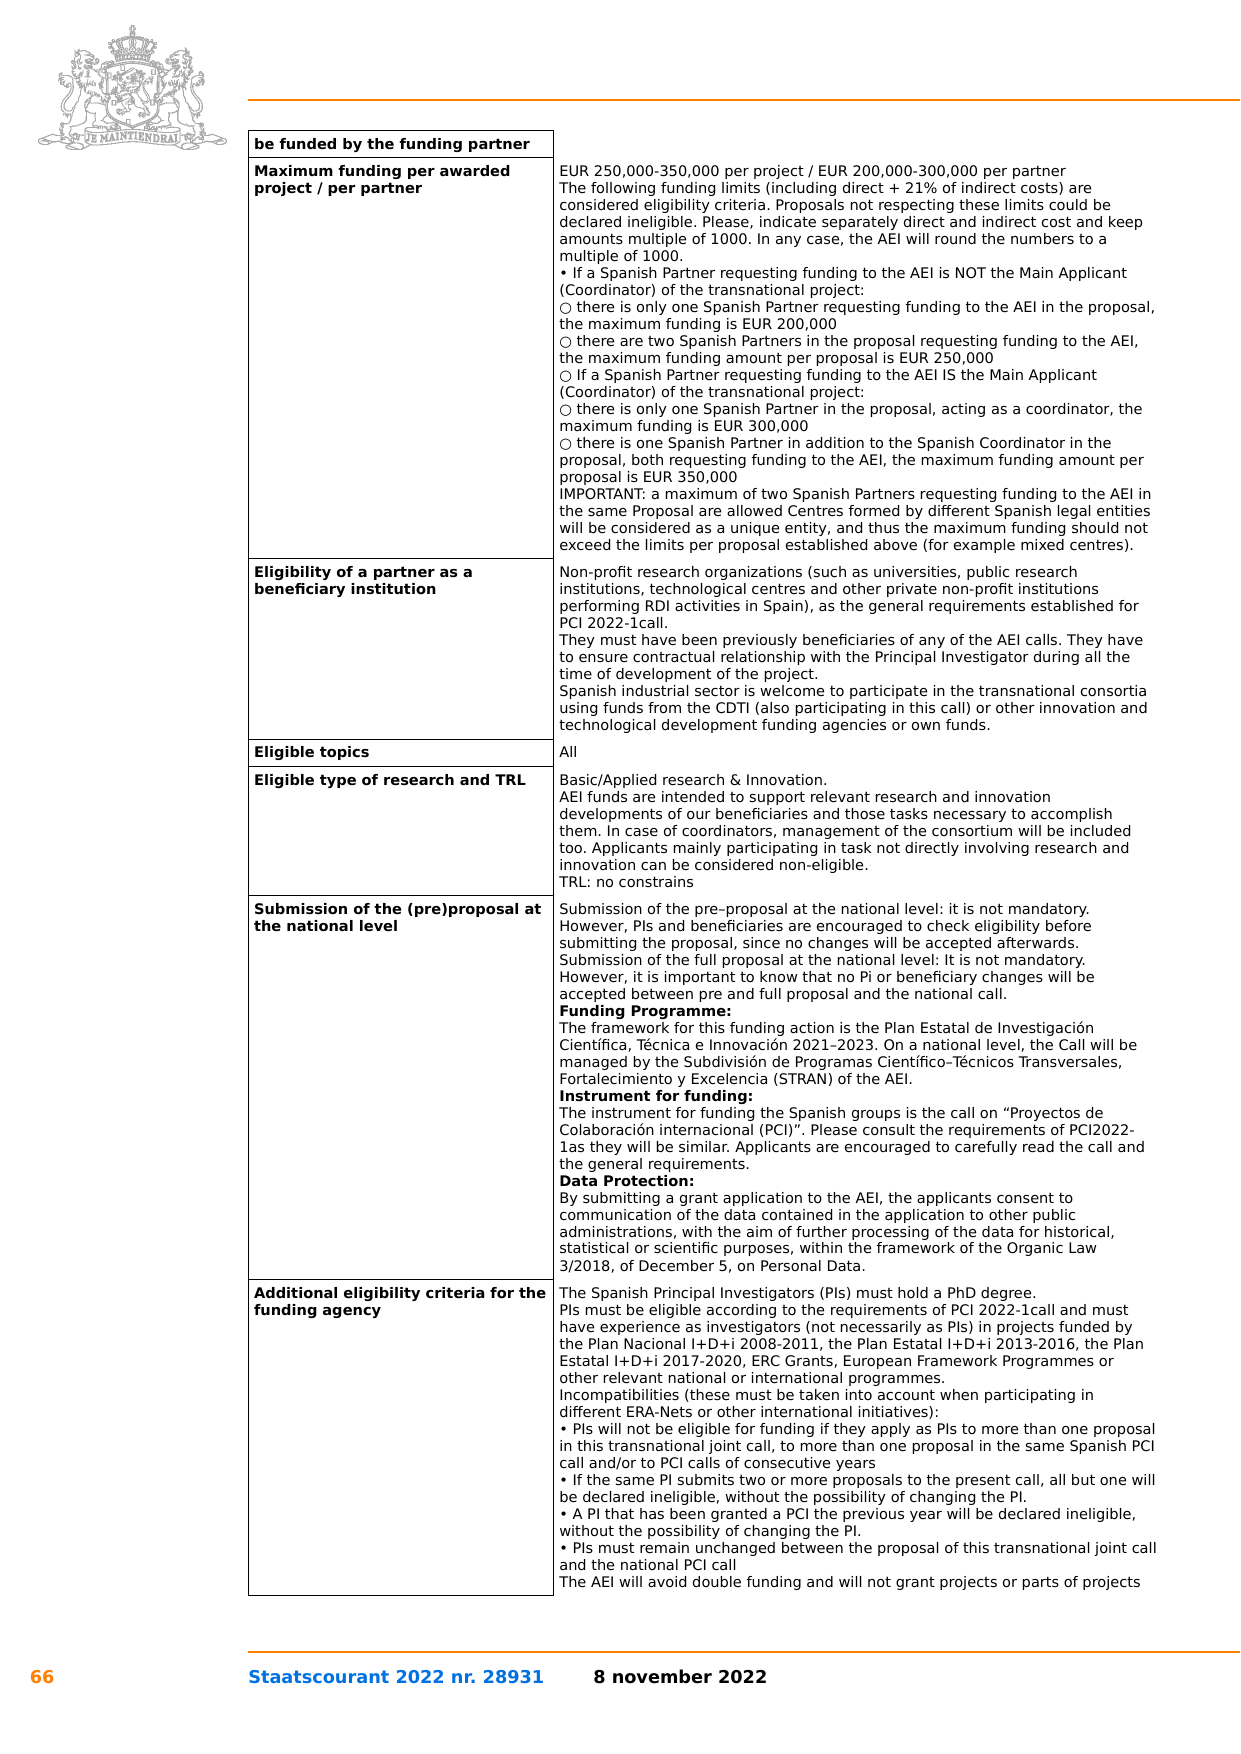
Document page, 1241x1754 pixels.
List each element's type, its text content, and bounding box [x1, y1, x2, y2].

table_cell The Spanish Principal Investigators (PIs) must hold a PhD degree. PIs must be eligible according to the requirements of PCI 2022-1call and must have experience as investigators (not necessarily as PIs) in projects funded by the Plan Nacional I+D+i 2008-2011, the Plan Estatal I+D+i 2013-2016, the Plan Estatal I+D+i 2017-2020, ERC Grants, European Framework Programmes or other relevant national or international programmes. Incompatibilities (these must be taken into account when participating in different ERA-Nets or other international initiatives): • PIs will not be eligible for funding if they apply as PIs to more than one proposal in this transnational joint call, to more than one proposal in the same Spanish PCI call and/or to PCI calls of consecutive years • If the same PI submits two or more proposals to the present call, all but one will be declared ineligible, without the possibility of changing the PI. • A PI that has been granted a PCI the previous year will be declared ineligible, without the possibility of changing the PI. • PIs must remain unchanged between the proposal of this transnational joint call and the national PCI call The AEI will avoid double funding and will not grant projects or parts of projects [554, 1280, 1163, 1595]
table_cell All [554, 740, 1163, 766]
table_cell EUR 250,000-350,000 per project / EUR 200,000-300,000 per partner The following funding limits (including direct + 21% of indirect costs) are considered eligibility criteria. Proposals not respecting these limits could be declared ineligible. Please, indicate separately direct and indirect cost and keep amounts multiple of 1000. In any case, the AEI will round the numbers to a multiple of 1000. • If a Spanish Partner requesting funding to the AEI is NOT the Main Applicant (Coordinator) of the transnational project: ○ there is only one Spanish Partner requesting funding to the AEI in the proposal, the maximum funding is EUR 200,000 ○ there are two Spanish Partners in the proposal requesting funding to the AEI, the maximum funding amount per proposal is EUR 250,000 ○ If a Spanish Partner requesting funding to the AEI IS the Main Applicant (Coordinator) of the transnational project: ○ there is only one Spanish Partner in the proposal, acting as a coordinator, the maximum funding is EUR 300,000 ○ there is one Spanish Partner in addition to the Spanish Coordinator in the proposal, both requesting funding to the AEI, the maximum funding amount per proposal is EUR 350,000 IMPORTANT: a maximum of two Spanish Partners requesting funding to the AEI in the same Proposal are allowed Centres formed by different Spanish legal entities will be considered as a unique entity, and thus the maximum funding should not exceed the limits per proposal established above (for example mixed centres). [554, 158, 1163, 558]
table_cell Non-profit research organizations (such as universities, public research institutions, technological centres and other private non-profit institutions performing RDI activities in Spain), as the general requirements established for PCI 2022-1call. They must have been previously beneficiaries of any of the AEI calls. They have to ensure contractual relationship with the Principal Investigator during all the time of development of the project. Spanish industrial sector is welcome to participate in the transnational consortia using funds from the CDTI (also participating in this call) or other innovation and technological development funding agencies or own funds. [554, 559, 1163, 738]
table_cell Eligible type of research and TRL [249, 767, 553, 895]
table_cell Eligible topics [249, 740, 553, 766]
table_cell Basic/Applied research & Innovation. AEI funds are intended to support relevant research and innovation developments of our beneficiaries and those tasks necessary to accomplish them. In case of coordinators, management of the consortium will be included too. Applicants mainly participating in task not directly involving research and innovation can be considered non-eligible. TRL: no constrains [554, 767, 1163, 895]
table_cell Additional eligibility criteria for the funding agency [249, 1280, 553, 1595]
picture [38, 25, 227, 150]
table_cell Submission of the pre–proposal at the national level: it is not mandatory. However, PIs and beneficiaries are encouraged to check eligibility before submitting the proposal, since no changes will be accepted afterwards. Submission of the full proposal at the national level: It is not mandatory. However, it is important to know that no Pi or beneficiary changes will be accepted between pre and full proposal and the national call. Funding Programme: The framework for this funding action is the Plan Estatal de Investigación Científica, Técnica e Innovación 2021–2023. On a national level, the Call will be managed by the Subdivisión de Programas Científico–Técnicos Transversales, Fortalecimiento y Excelencia (STRAN) of the AEI. Instrument for funding: The instrument for funding the Spanish groups is the call on “Proyectos de Colaboración internacional (PCI)”. Please consult the requirements of PCI2022-1as they will be similar. Applicants are encouraged to carefully read the call and the general requirements. Data Protection: By submitting a grant application to the AEI, the applicants consent to communication of the data contained in the application to other public administrations, with the aim of further processing of the data for historical, statistical or scientific purposes, within the framework of the Organic Law 3/2018, of December 5, on Personal Data. [554, 896, 1163, 1279]
table_cell Maximum funding per awarded project / per partner [249, 158, 553, 558]
table_cell be funded by the funding partner [249, 131, 553, 157]
table_cell Eligibility of a partner as a beneficiary institution [249, 559, 553, 738]
table_cell Submission of the (pre)proposal at the national level [249, 896, 553, 1279]
table_cell [554, 131, 1163, 157]
